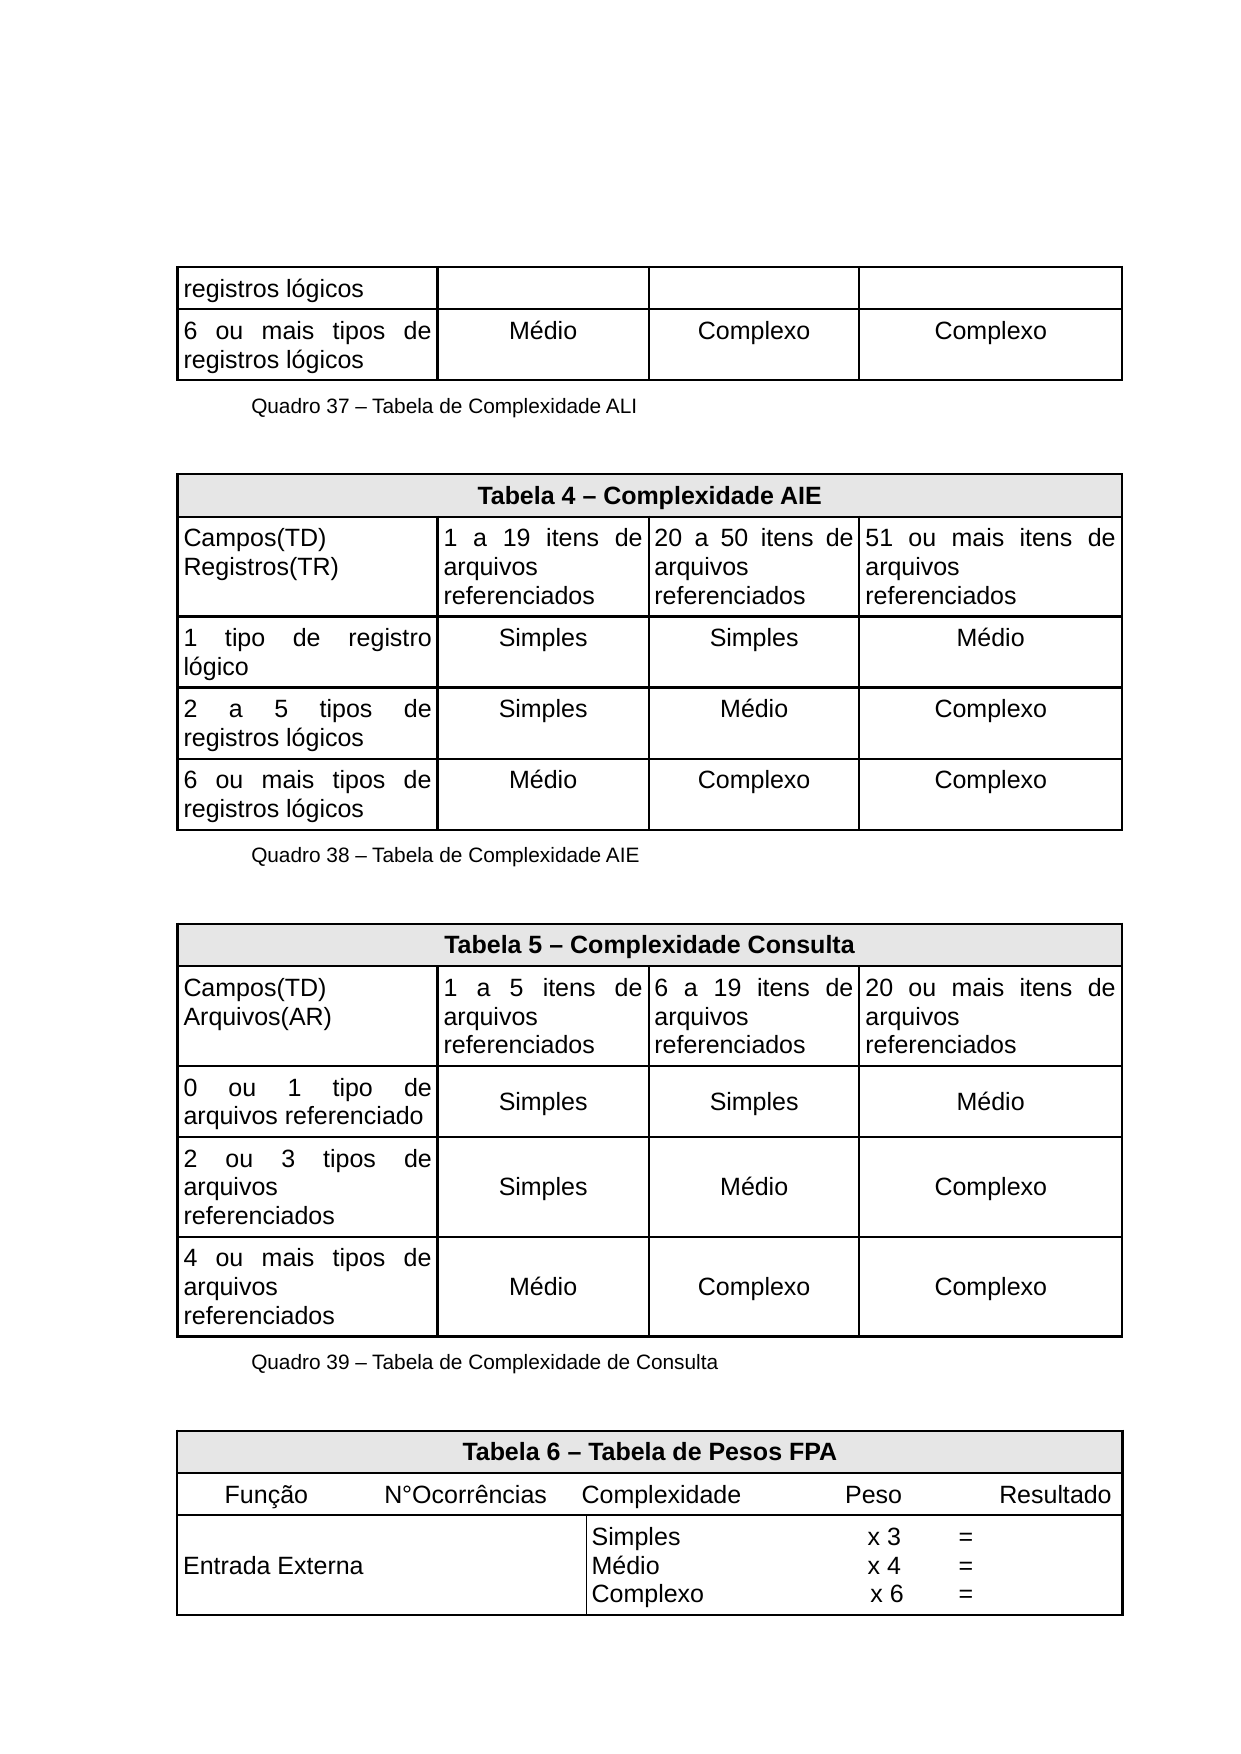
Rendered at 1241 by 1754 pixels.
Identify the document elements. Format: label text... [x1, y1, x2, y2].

table_cell 6 ou mais tipos de registros lógicos [179, 760, 436, 828]
table_cell 6 ou mais tipos de registros lógicos [179, 310, 436, 379]
table_cell Médio [650, 1138, 858, 1236]
table_cell 0 ou 1 tipo de arquivos referenciado [179, 1067, 436, 1136]
table_cell Simples x 3 Médio x 4 Complexo x 6 [587, 1516, 953, 1614]
table_cell 2 a 5 tipos de registros lógicos [179, 689, 436, 757]
table_cell Complexo [860, 310, 1121, 379]
table_cell 2 ou 3 tipos de arquivos referenciados [179, 1138, 436, 1236]
table_cell Médio [860, 1067, 1121, 1136]
table_header Tabela 5 – Complexidade Consulta [179, 925, 1121, 965]
table_cell 1 tipo de registro lógico [179, 618, 436, 686]
table_cell Campos(TD) Arquivos(AR) [179, 967, 436, 1065]
table_cell Complexo [860, 689, 1121, 757]
table_cell [439, 268, 648, 308]
text Quadro 37 – Tabela de Complexidade ALI [177, 394, 1122, 418]
table_cell Campos(TD) Registros(TR) [179, 518, 436, 615]
text Quadro 38 – Tabela de Complexidade AIE [177, 843, 1122, 867]
table_cell 1 a 19 itens de arquivos referenciados [439, 518, 648, 615]
table_cell Função N°Ocorrências Complexidade Peso Resultado [178, 1474, 1121, 1514]
table_cell Simples [439, 689, 648, 757]
table_cell 1 a 5 itens de arquivos referenciados [439, 967, 648, 1065]
table_cell Médio [439, 310, 648, 379]
table_cell 4 ou mais tipos de arquivos referenciados [179, 1238, 436, 1335]
table_cell Médio [439, 760, 648, 828]
table_cell 20 a 50 itens de arquivos referenciados [650, 518, 858, 615]
table_cell Simples [650, 618, 858, 686]
table_cell Complexo [860, 1238, 1121, 1335]
table_cell = = = [953, 1516, 1121, 1614]
table_cell registros lógicos [179, 268, 436, 308]
table_cell Entrada Externa [178, 1516, 586, 1614]
table_cell Complexo [860, 1138, 1121, 1236]
table_cell Simples [439, 1067, 648, 1136]
table_cell Complexo [650, 310, 858, 379]
table_cell Simples [439, 618, 648, 686]
table_cell Médio [439, 1238, 648, 1335]
table_cell Simples [439, 1138, 648, 1236]
text Quadro 39 – Tabela de Complexidade de Consulta [177, 1350, 1122, 1374]
table_cell Simples [650, 1067, 858, 1136]
table_cell Complexo [650, 1238, 858, 1335]
table_cell [650, 268, 858, 308]
table_header Tabela 4 – Complexidade AIE [179, 475, 1121, 516]
table_cell 6 a 19 itens de arquivos referenciados [650, 967, 858, 1065]
table_cell 51 ou mais itens de arquivos referenciados [860, 518, 1121, 615]
table_cell Médio [650, 689, 858, 757]
table_header Tabela 6 – Tabela de Pesos FPA [178, 1432, 1121, 1472]
table_cell Complexo [650, 760, 858, 828]
table_cell Médio [860, 618, 1121, 686]
table_cell [860, 268, 1121, 308]
table_cell 20 ou mais itens de arquivos referenciados [860, 967, 1121, 1065]
table_cell Complexo [860, 760, 1121, 828]
